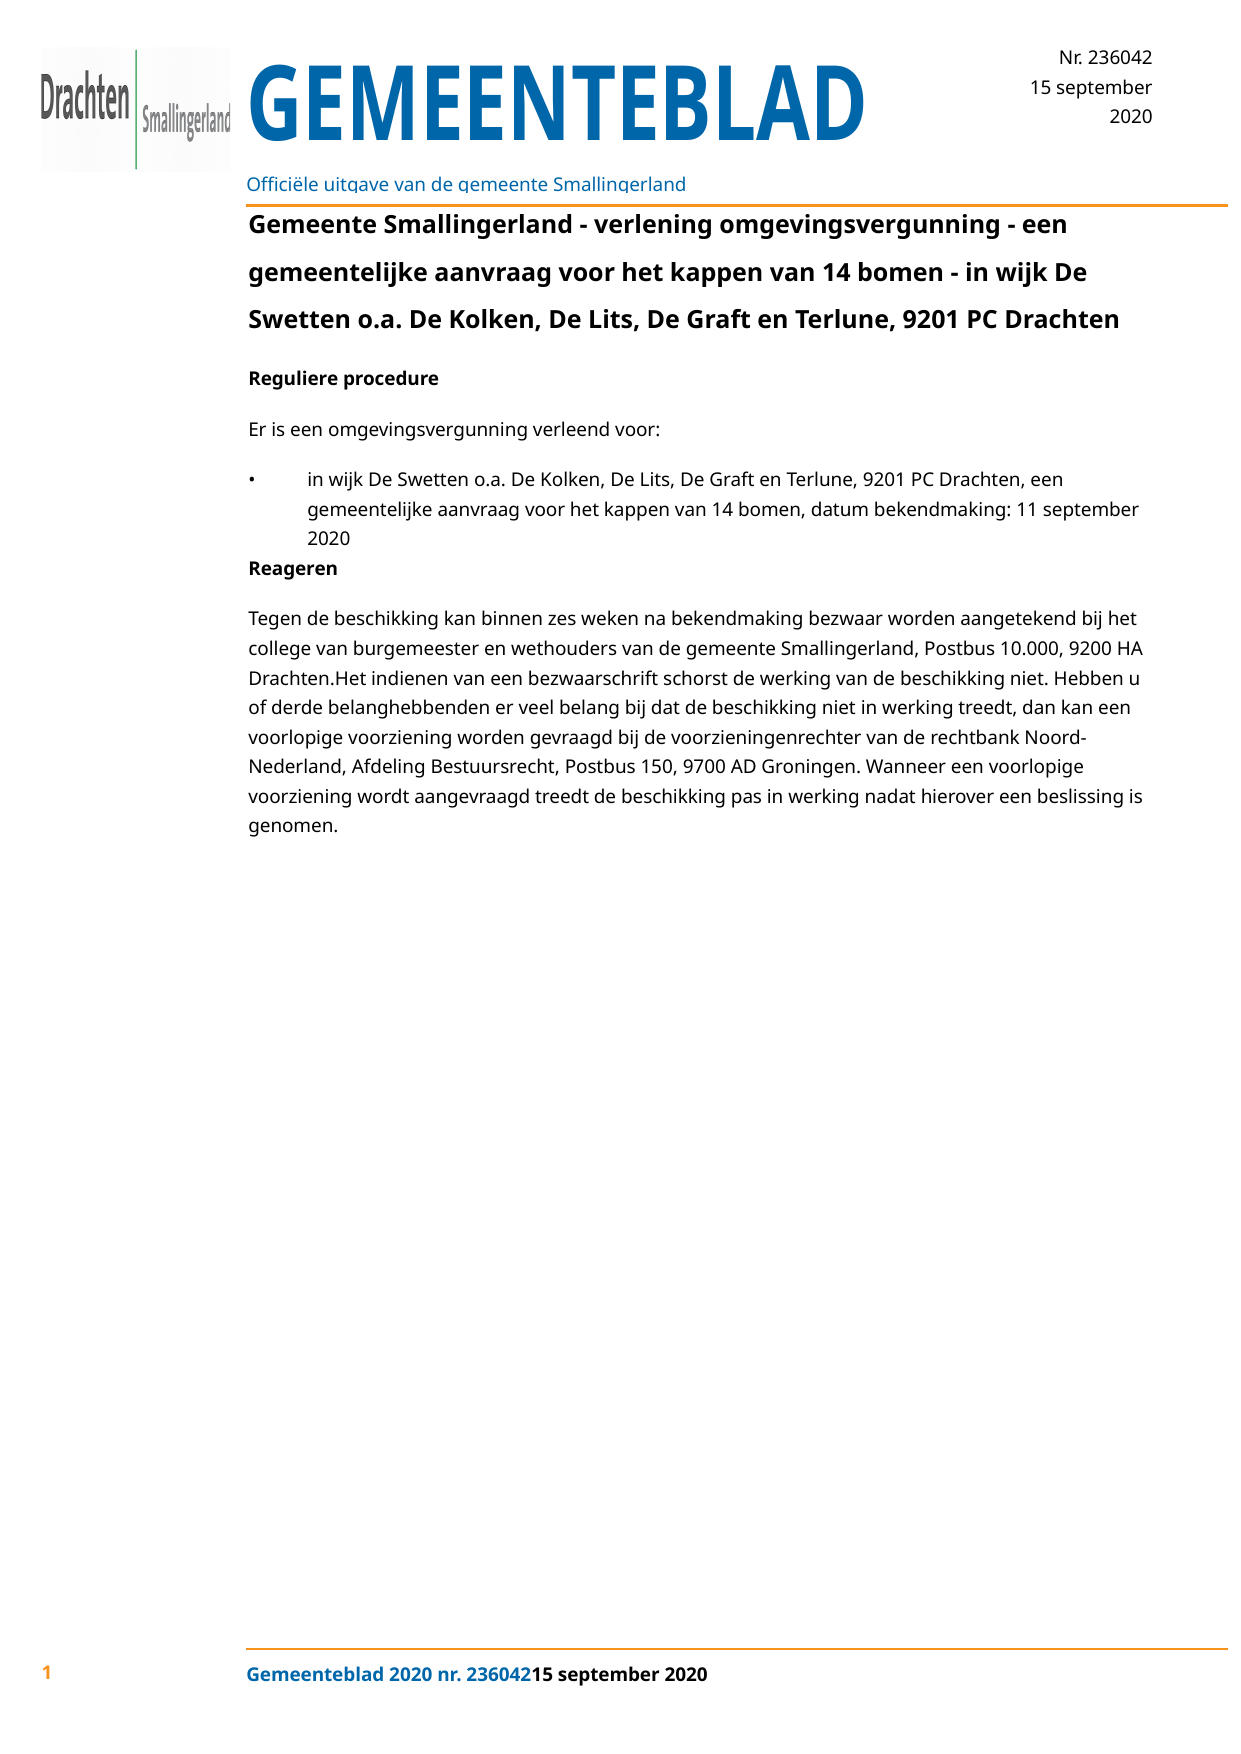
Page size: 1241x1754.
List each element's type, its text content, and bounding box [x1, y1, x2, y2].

text Reageren [248, 555, 1152, 581]
text Tegen de beschikking kan binnen zes weken na bekendmaking bezwaar worden aangetekend bij het college van burgemeester en wethouders van de gemeente Smallingerland, Postbus 10.000, 9200 HA Drachten.Het indienen van een bezwaarschrift schorst de werking van de beschikking niet. Hebben u of derde belanghebbenden er veel belang bij dat de beschikking niet in werking treedt, dan kan een voorlopige voorziening worden gevraagd bij de voorzieningenrechter van de rechtbank Noord-Nederland, Afdeling Bestuursrecht, Postbus 150, 9700 AD Groningen. Wanneer een voorlopige voorziening wordt aangevraagd treedt de beschikking pas in werking nadat hierover een beslissing is genomen. [248, 606, 1152, 838]
picture [41, 47, 231, 172]
text Reguliere procedure [248, 366, 1152, 391]
list in wijk De Swetten o.a. De Kolken, De Lits, De Graft en Terlune, 9201 PC Drachten, een gemeentelijke aanvraag voor het kappen van 14 bomen, datum bekendmaking: 11 september 2020 [248, 466, 1152, 551]
text Gemeente Smallingerland - verlening omgevingsvergunning - een gemeentelijke aanvraag voor het kappen van 14 bomen - in wijk De Swetten o.a. De Kolken, De Lits, De Graft en Terlune, 9201 PC Drachten [248, 207, 1152, 336]
text Er is een omgevingsvergunning verleend voor: [248, 416, 1152, 442]
